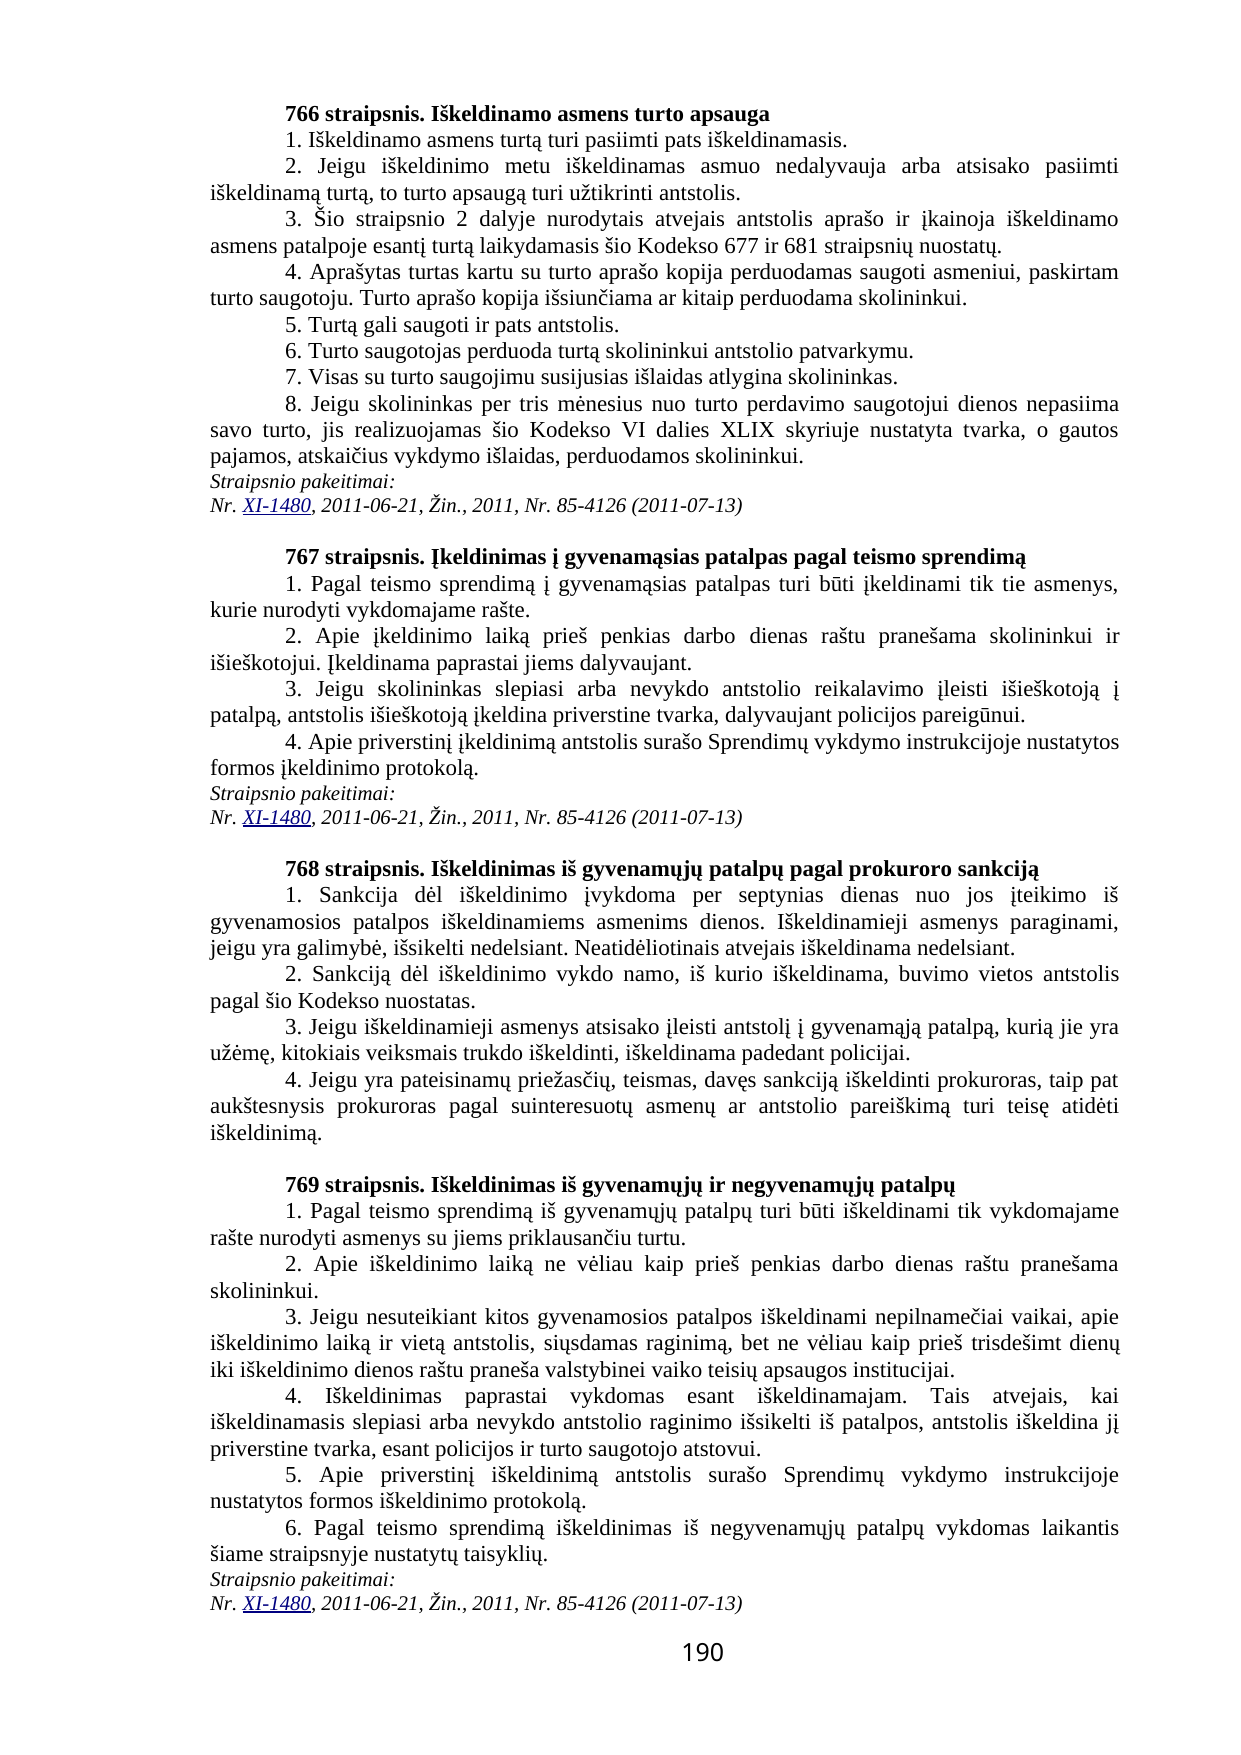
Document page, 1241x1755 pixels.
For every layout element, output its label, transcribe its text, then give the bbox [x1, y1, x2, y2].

text 3. Šio straipsnio 2 dalyje nurodytais atvejais antstolis aprašo ir įkainoja iškeldinamo asmens patalpoje esantį turtą laikydamasis šio Kodekso 677 ir 681 straipsnių nuostatų. [210, 205, 1120, 258]
text Straipsnio pakeitimai: [210, 1567, 1120, 1591]
text 1. Sankcija dėl iškeldinimo įvykdoma per septynias dienas nuo jos įteikimo iš gyvenamosios patalpos iškeldinamiems asmenims dienos. Iškeldinamieji asmenys paraginami, jeigu yra galimybė, išsikelti nedelsiant. Neatidėliotinais atvejais iškeldinama nedelsiant. [210, 881, 1120, 960]
text Nr. XI-1480, 2011-06-21, Žin., 2011, Nr. 85-4126 (2011-07-13) [210, 493, 1120, 517]
text 4. Apie priverstinį įkeldinimą antstolis surašo Sprendimų vykdymo instrukcijoje nustatytos formos įkeldinimo protokolą. [210, 728, 1120, 781]
text 1. Iškeldinamo asmens turtą turi pasiimti pats iškeldinamasis. [210, 126, 1120, 153]
text 766 straipsnis. Iškeldinamo asmens turto apsauga [210, 100, 1120, 126]
text 1. Pagal teismo sprendimą į gyvenamąsias patalpas turi būti įkeldinami tik tie asmenys, kurie nurodyti vykdomajame rašte. [210, 570, 1120, 622]
text 768 straipsnis. Iškeldinimas iš gyvenamųjų patalpų pagal prokuroro sankciją [285, 855, 1120, 881]
text 2. Jeigu iškeldinimo metu iškeldinamas asmuo nedalyvauja arba atsisako pasiimti iškeldinamą turtą, to turto apsaugą turi užtikrinti antstolis. [210, 153, 1120, 205]
text Straipsnio pakeitimai: [210, 781, 1120, 804]
text 6. Pagal teismo sprendimą iškeldinimas iš negyvenamųjų patalpų vykdomas laikantis šiame straipsnyje nustatytų taisyklių. [210, 1514, 1120, 1567]
text 2. Apie iškeldinimo laiką ne vėliau kaip prieš penkias darbo dienas raštu pranešama skolininkui. [210, 1250, 1120, 1303]
text 7. Visas su turto saugojimu susijusias išlaidas atlygina skolininkas. [210, 363, 1120, 390]
text 8. Jeigu skolininkas per tris mėnesius nuo turto perdavimo saugotojui dienos nepasiima savo turto, jis realizuojamas šio Kodekso VI dalies XLIX skyriuje nustatyta tvarka, o gautos pajamos, atskaičius vykdymo išlaidas, perduodamos skolininkui. [210, 390, 1120, 469]
text 767 straipsnis. Įkeldinimas į gyvenamąsias patalpas pagal teismo sprendimą [285, 543, 1120, 570]
text 3. Jeigu skolininkas slepiasi arba nevykdo antstolio reikalavimo įleisti išieškotoją į patalpą, antstolis išieškotoją įkeldina priverstine tvarka, dalyvaujant policijos pareigūnui. [210, 675, 1120, 728]
text Nr. XI-1480, 2011-06-21, Žin., 2011, Nr. 85-4126 (2011-07-13) [210, 1591, 1120, 1615]
text 1. Pagal teismo sprendimą iš gyvenamųjų patalpų turi būti iškeldinami tik vykdomajame rašte nurodyti asmenys su jiems priklausančiu turtu. [210, 1198, 1120, 1250]
text Straipsnio pakeitimai: [210, 469, 1120, 493]
text 4. Iškeldinimas paprastai vykdomas esant iškeldinamajam. Tais atvejais, kai iškeldinamasis slepiasi arba nevykdo antstolio raginimo išsikelti iš patalpos, antstolis iškeldina jį priverstine tvarka, esant policijos ir turto saugotojo atstovui. [210, 1382, 1120, 1461]
text 769 straipsnis. Iškeldinimas iš gyvenamųjų ir negyvenamųjų patalpų [210, 1171, 1120, 1198]
text 2. Sankciją dėl iškeldinimo vykdo namo, iš kurio iškeldinama, buvimo vietos antstolis pagal šio Kodekso nuostatas. [210, 960, 1120, 1013]
text 3. Jeigu iškeldinamieji asmenys atsisako įleisti antstolį į gyvenamąją patalpą, kurią jie yra užėmę, kitokiais veiksmais trukdo iškeldinti, iškeldinama padedant policijai. [210, 1013, 1120, 1066]
text Nr. XI-1480, 2011-06-21, Žin., 2011, Nr. 85-4126 (2011-07-13) [210, 804, 1120, 829]
text 5. Turtą gali saugoti ir pats antstolis. [210, 311, 1120, 337]
text 3. Jeigu nesuteikiant kitos gyvenamosios patalpos iškeldinami nepilnamečiai vaikai, apie iškeldinimo laiką ir vietą antstolis, siųsdamas raginimą, bet ne vėliau kaip prieš trisdešimt dienų iki iškeldinimo dienos raštu praneša valstybinei vaiko teisių apsaugos institucijai. [210, 1303, 1120, 1382]
text 2. Apie įkeldinimo laiką prieš penkias darbo dienas raštu pranešama skolininkui ir išieškotojui. Įkeldinama paprastai jiems dalyvaujant. [210, 622, 1120, 675]
text 4. Jeigu yra pateisinamų priežasčių, teismas, davęs sankciją iškeldinti prokuroras, taip pat aukštesnysis prokuroras pagal suinteresuotų asmenų ar antstolio pareiškimą turi teisę atidėti iškeldinimą. [210, 1066, 1120, 1145]
text 4. Aprašytas turtas kartu su turto aprašo kopija perduodamas saugoti asmeniui, paskirtam turto saugotoju. Turto aprašo kopija išsiunčiama ar kitaip perduodama skolininkui. [210, 258, 1120, 311]
text 6. Turto saugotojas perduoda turtą skolininkui antstolio patvarkymu. [210, 337, 1120, 363]
text 5. Apie priverstinį iškeldinimą antstolis surašo Sprendimų vykdymo instrukcijoje nustatytos formos iškeldinimo protokolą. [210, 1461, 1120, 1514]
